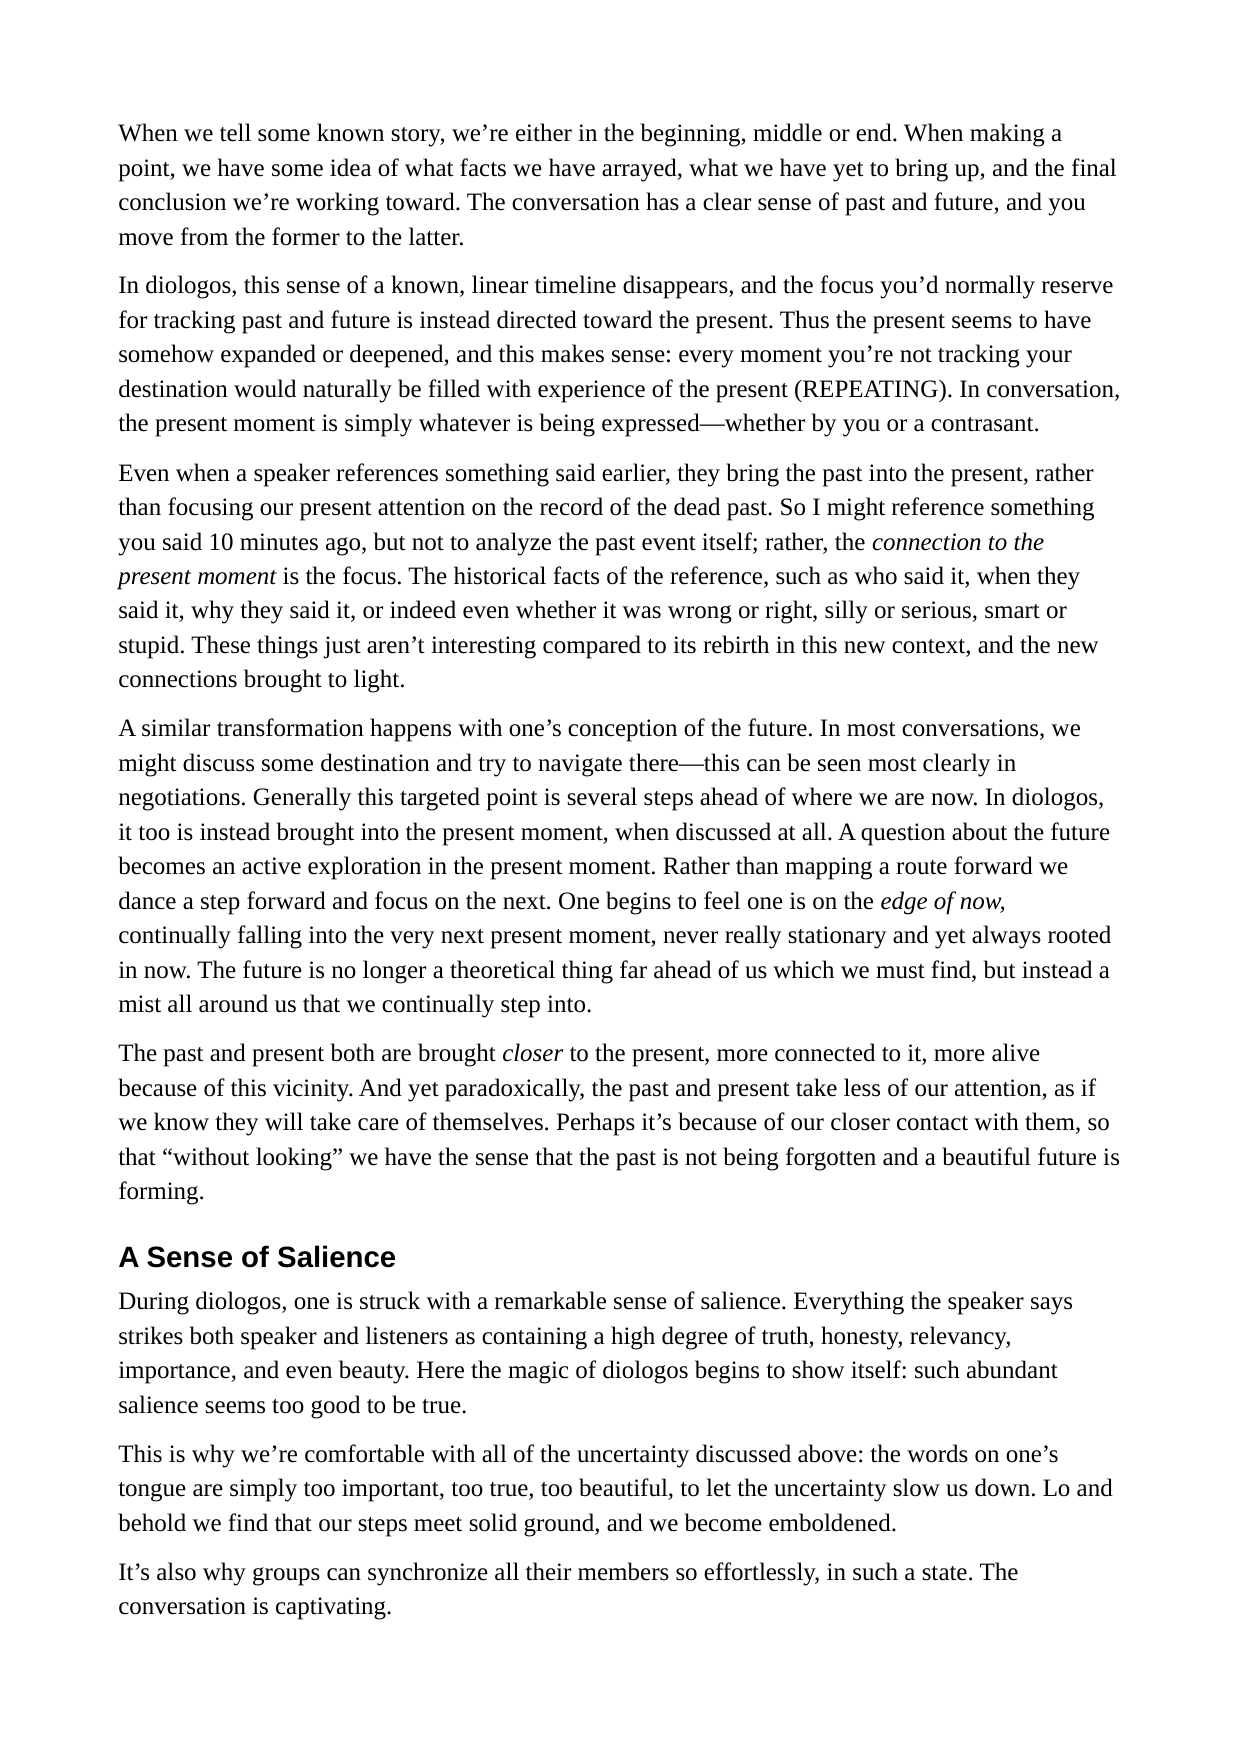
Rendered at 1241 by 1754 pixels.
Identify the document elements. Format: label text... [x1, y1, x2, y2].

text A similar transformation happens with one’s conception of the future. In most conversations, we might discuss some destination and try to navigate there—this can be seen most clearly in negotiations. Generally this targeted point is several steps ahead of where we are now. In diologos, it too is instead brought into the present moment, when discussed at all. A question about the future becomes an active exploration in the present moment. Rather than mapping a route forward we dance a step forward and focus on the next. One begins to feel one is on the edge of now, continually falling into the very next present moment, never really stationary and yet always rooted in now. The future is no longer a theoretical thing far ahead of us which we must find, but instead a mist all around us that we continually step into. [118, 713, 1122, 1018]
text The past and present both are brought closer to the present, more connected to it, more alive because of this vicinity. And yet paradoxically, the past and present take less of our attention, as if we know they will take care of themselves. Perhaps it’s because of our closer contact with them, so that “without looking” we have the sense that the past is not being forgotten and a beautiful future is forming. [118, 1038, 1122, 1205]
text Even when a speaker references something said earlier, they bring the past into the present, rather than focusing our present attention on the record of the dead past. So I might reference something you said 10 minutes ago, but not to analyze the past event itself; rather, the connection to the present moment is the focus. The historical facts of the reference, such as who said it, when they said it, why they said it, or indeed even whether it was wrong or right, silly or serious, smart or stupid. These things just aren’t interesting compared to its rebirth in this new context, and the new connections brought to light. [118, 458, 1122, 693]
subtitle A Sense of Salience [118, 1240, 1122, 1274]
text This is why we’re comfortable with all of the uncertainty discussed above: the words on one’s tongue are simply too important, too true, too beautiful, to let the uncertainty slow us down. Lo and behold we find that our steps meet solid ground, and we become emboldened. [118, 1439, 1122, 1536]
text When we tell some known story, we’re either in the beginning, middle or end. When making a point, we have some idea of what facts we have arrayed, what we have yet to bring up, and the final conclusion we’re working toward. The conversation has a clear sense of past and future, and you move from the former to the latter. [118, 118, 1122, 250]
text During diologos, one is struck with a remarkable sense of salience. Everything the speaker says strikes both speaker and listeners as containing a high degree of truth, honesty, relevancy, importance, and even beauty. Here the magic of diologos begins to show itself: such abundant salience seems too good to be true. [118, 1286, 1122, 1418]
text It’s also why groups can synchronize all their members so effortlessly, in such a state. The conversation is captivating. [118, 1557, 1122, 1620]
text In diologos, this sense of a known, linear timeline disappears, and the focus you’d normally reserve for tracking past and future is instead directed toward the present. Thus the present seems to have somehow expanded or deepened, and this makes sense: every moment you’re not tracking your destination would naturally be filled with experience of the present (REPEATING). In conversation, the present moment is simply whatever is being expressed—whether by you or a contrasant. [118, 271, 1122, 437]
